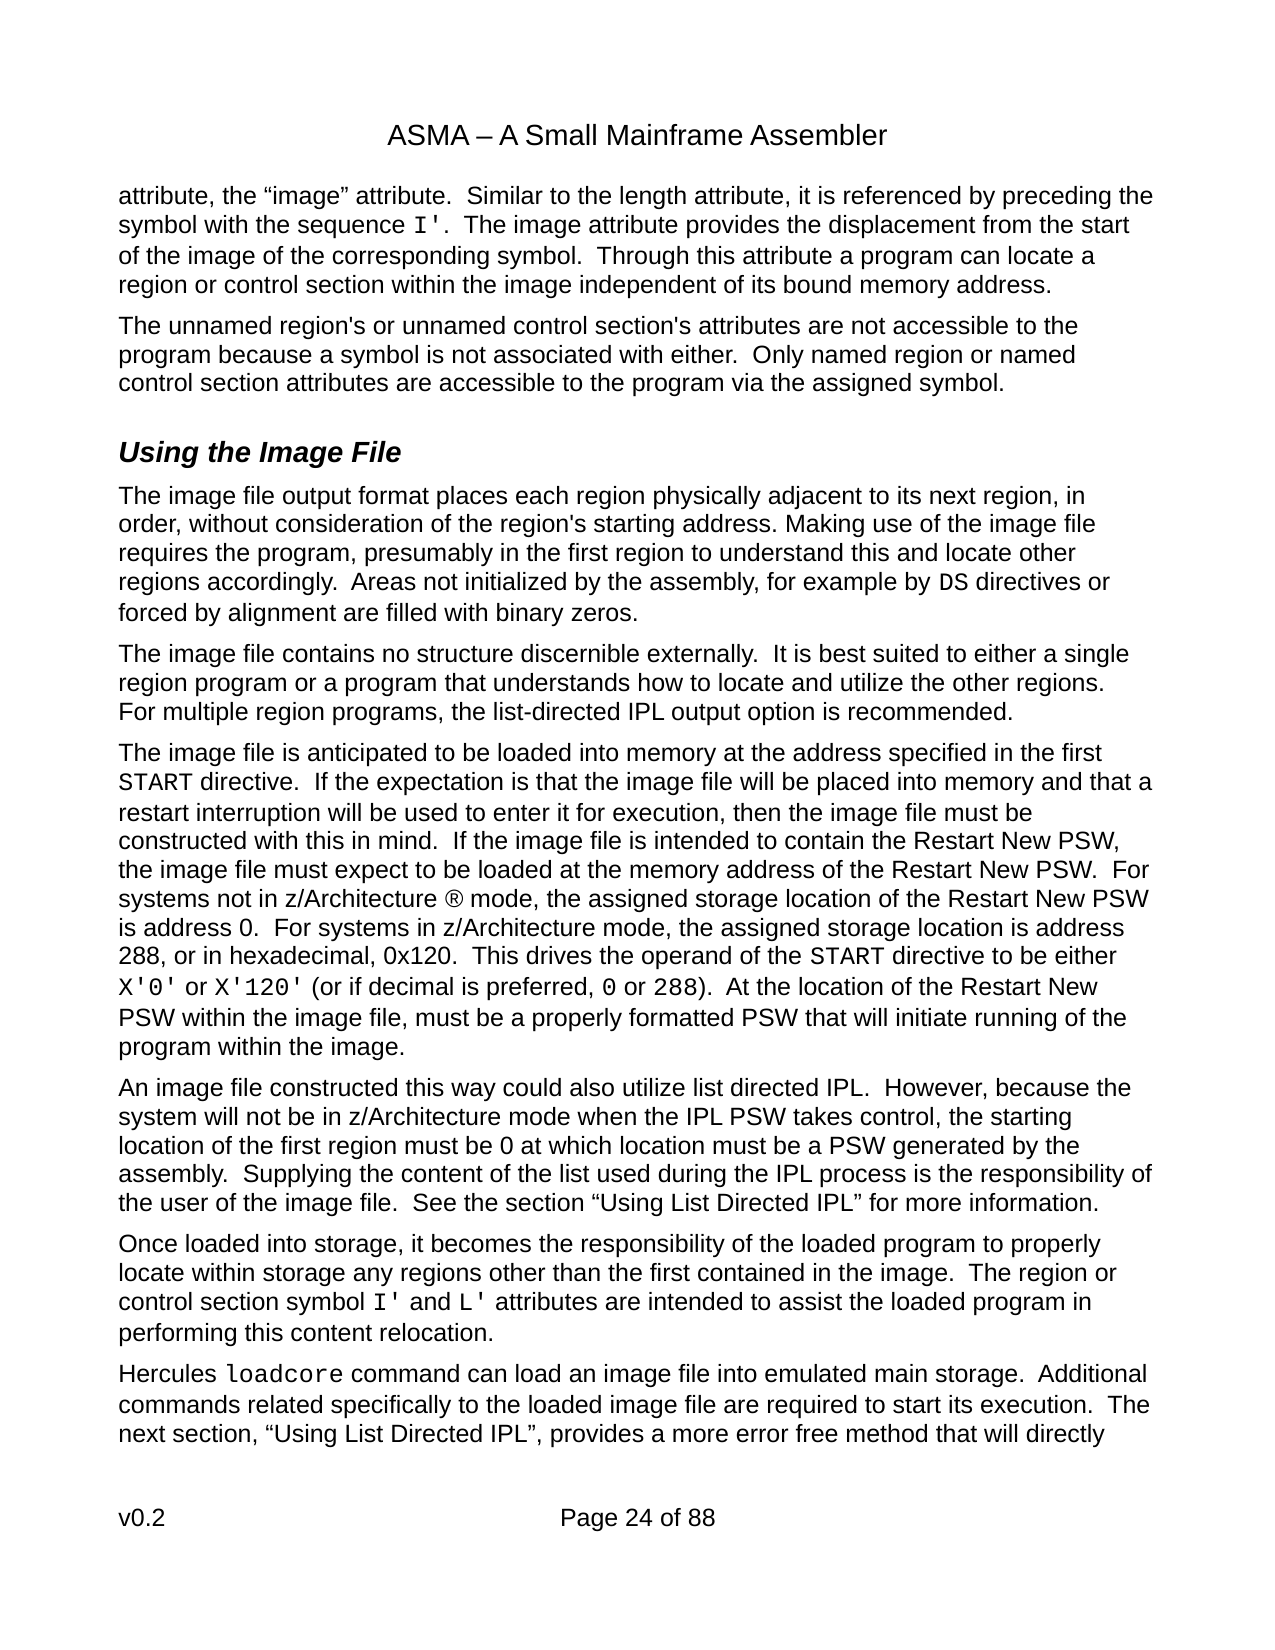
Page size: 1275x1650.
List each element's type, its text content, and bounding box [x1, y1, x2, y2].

text attribute, the “image” attribute. Similar to the length attribute, it is referenced by preceding the symbol with the sequence I'. The image attribute provides the displacement from the start of the image of the corresponding symbol. Through this attribute a program can locate a region or control section within the image independent of its bound memory address. [118, 181, 1157, 298]
text Once loaded into storage, it becomes the responsibility of the loaded program to properly locate within storage any regions other than the first contained in the image. The region or control section symbol I' and L' attributes are intended to assist the loaded program in performing this content relocation. [118, 1229, 1157, 1347]
text The image file output format places each region physically adjacent to its next region, in order, without consideration of the region's starting address. Making use of the image file requires the program, presumably in the first region to understand this and locate other regions accordingly. Areas not initialized by the assembly, for example by DS directives or forced by alignment are filled with binary zeros. [118, 481, 1157, 627]
text The image file contains no structure discernible externally. It is best suited to either a single region program or a program that understands how to locate and utilize the other regions. For multiple region programs, the list-directed IPL output option is recommended. [118, 639, 1157, 725]
subtitle Using the Image File [118, 434, 1157, 468]
text The unnamed region's or unnamed control section's attributes are not accessible to the program because a symbol is not associated with either. Only named region or named control section attributes are accessible to the program via the assigned symbol. [118, 311, 1157, 397]
text The image file is anticipated to be loaded into memory at the address specified in the first START directive. If the expectation is that the image file will be placed into memory and that a restart interruption will be used to enter it for execution, then the image file must be constructed with this in mind. If the image file is intended to contain the Restart New PSW, the image file must expect to be loaded at the memory address of the Restart New PSW. For systems not in z/Architecture ® mode, the assigned storage location of the Restart New PSW is address 0. For systems in z/Architecture mode, the assigned storage location is address 288, or in hexadecimal, 0x120. This drives the operand of the START directive to be either X'0' or X'120' (or if decimal is preferred, 0 or 288). At the location of the Restart New PSW within the image file, must be a properly formatted PSW that will initiate running of the program within the image. [118, 738, 1157, 1061]
text Hercules loadcore command can load an image file into emulated main storage. Additional commands related specifically to the loaded image file are required to start its execution. The next section, “Using List Directed IPL”, provides a more error free method that will directly [118, 1359, 1157, 1447]
text An image file constructed this way could also utilize list directed IPL. However, because the system will not be in z/Architecture mode when the IPL PSW takes control, the starting location of the first region must be 0 at which location must be a PSW generated by the assembly. Supplying the content of the list used during the IPL process is the responsibility of the user of the image file. See the section “Using List Directed IPL” for more information. [118, 1073, 1157, 1217]
